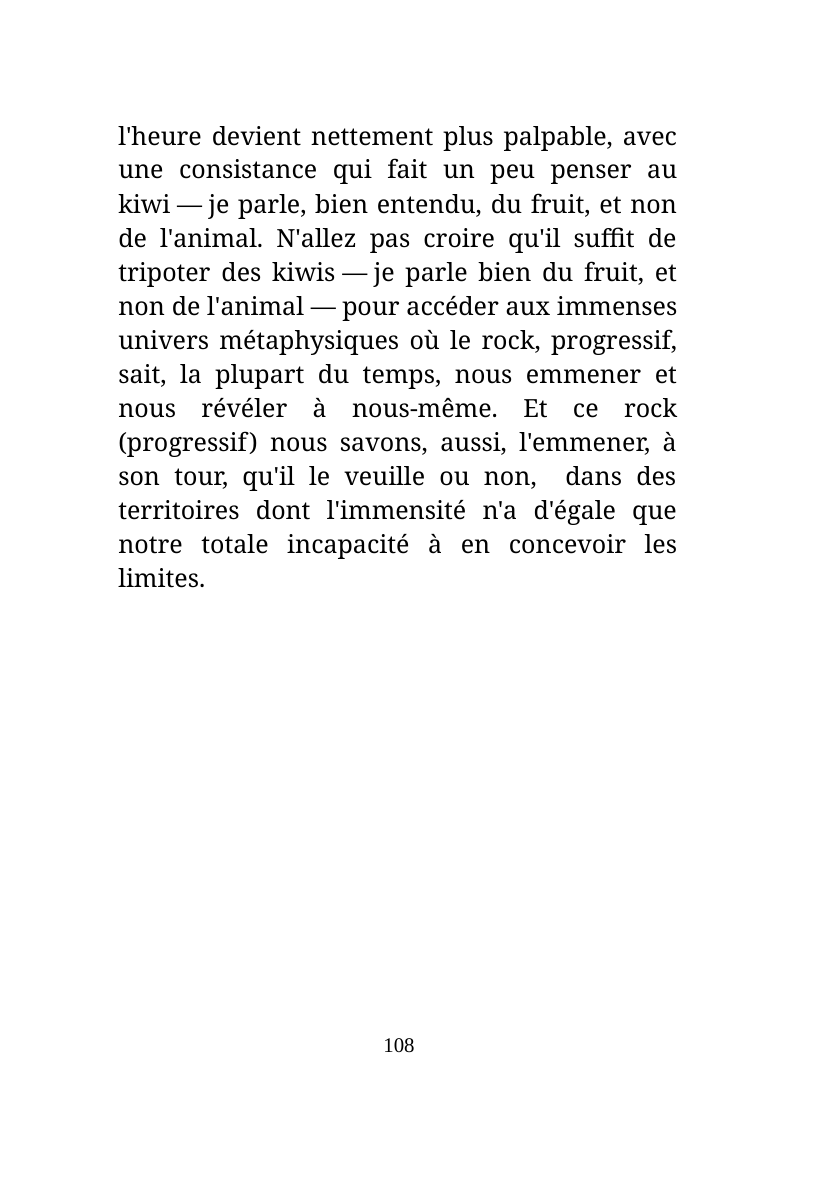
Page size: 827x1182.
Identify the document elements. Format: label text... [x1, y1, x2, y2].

text l'heure devient nettement plus palpable, avec une consistance qui fait un peu penser au kiwi ― je parle, bien entendu, du fruit, et non de l'animal. N'allez pas croire qu'il suffit de tripoter des kiwis ― je parle bien du fruit, et non de l'animal ― pour accéder aux immenses univers métaphysiques où le rock, progressif, sait, la plupart du temps, nous emmener et nous révéler à nous‑même. Et ce rock (progressif) nous savons, aussi, l'emmener, à son tour, qu'il le veuille ou non, dans des territoires dont l'immensité n'a d'égale que notre totale incapacité à en concevoir les limites. [118, 118, 677, 595]
